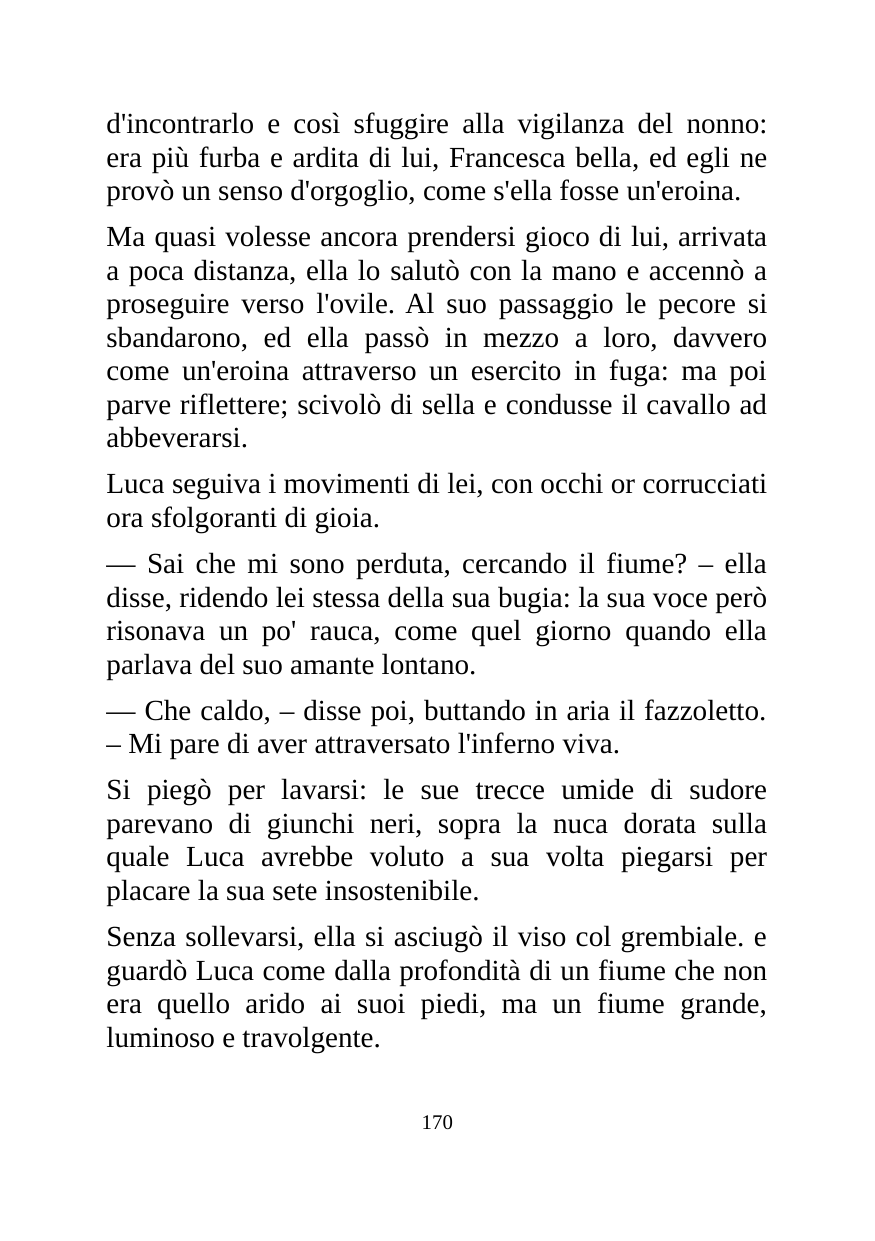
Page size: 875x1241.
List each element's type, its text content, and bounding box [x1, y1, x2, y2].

text — Che caldo, – disse poi, buttando in aria il fazzoletto. – Mi pare di aver attraversato l'inferno viva. [106, 693, 768, 760]
text — Sai che mi sono perduta, cercando il fiume? – ella disse, ridendo lei stessa della sua bugia: la sua voce però risonava un po' rauca, come quel giorno quando ella parlava del suo amante lontano. [106, 546, 768, 680]
text Senza sollevarsi, ella si asciugò il viso col grembiale. e guardò Luca come dalla profondità di un fiume che non era quello arido ai suoi piedi, ma un fiume grande, luminoso e travolgente. [106, 919, 768, 1053]
text Si piegò per lavarsi: le sue trecce umide di sudore parevano di giunchi neri, sopra la nuca dorata sulla quale Luca avrebbe voluto a sua volta piegarsi per placare la sua sete insostenibile. [106, 772, 768, 907]
text d'incontrarlo e così sfuggire alla vigilanza del nonno: era più furba e ardita di lui, Francesca bella, ed egli ne provò un senso d'orgoglio, come s'ella fosse un'eroina. [106, 106, 768, 207]
text Luca seguiva i movimenti di lei, con occhi or corrucciati ora sfolgoranti di gioia. [106, 467, 768, 534]
text Ma quasi volesse ancora prendersi gioco di lui, arrivata a poca distanza, ella lo salutò con la mano e accennò a proseguire verso l'ovile. Al suo passaggio le pecore si sbandarono, ed ella passò in mezzo a loro, davvero come un'eroina attraverso un esercito in fuga: ma poi parve riflettere; scivolò di sella e condusse il cavallo ad abbeverarsi. [106, 219, 768, 454]
